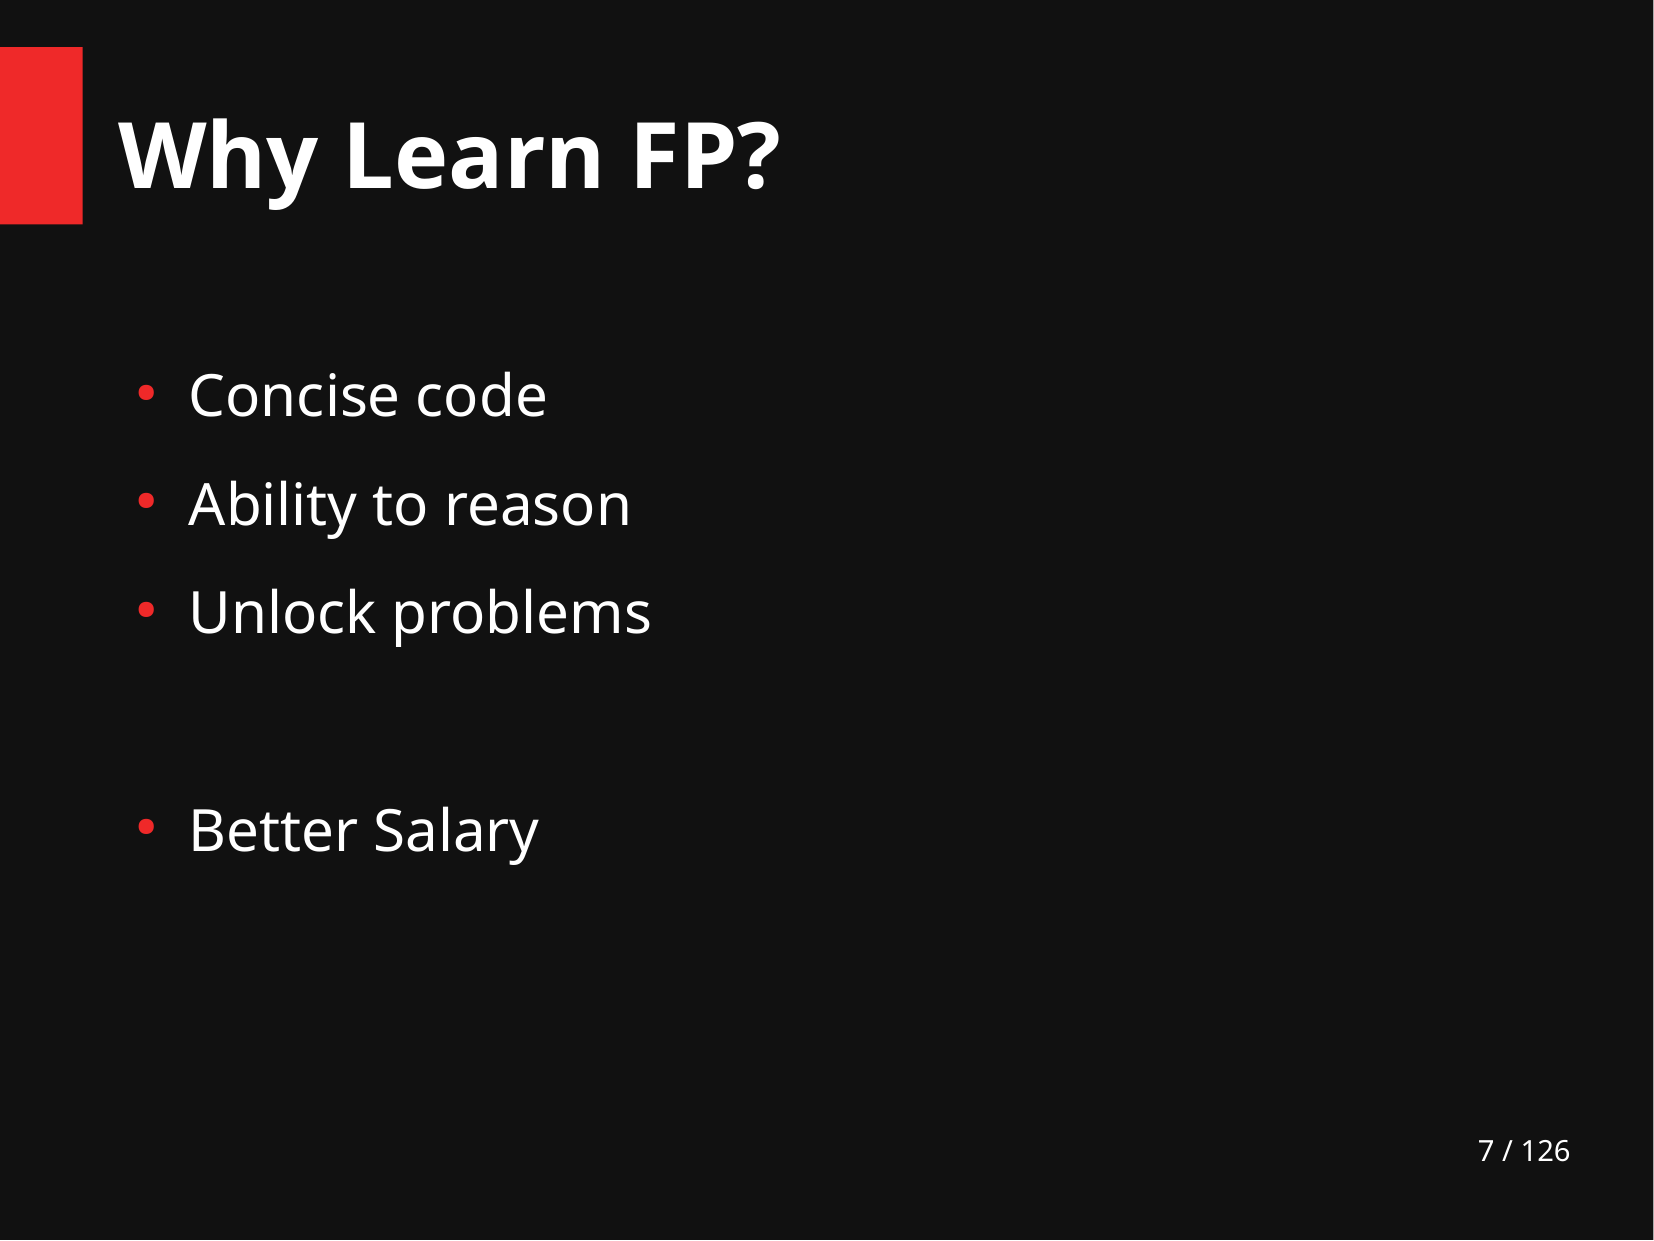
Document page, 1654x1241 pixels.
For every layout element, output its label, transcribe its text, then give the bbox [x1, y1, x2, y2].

list Concise code Ability to reason Unlock problems Better Salary [118, 354, 1536, 1074]
title Why Learn FP? [118, 49, 1571, 257]
